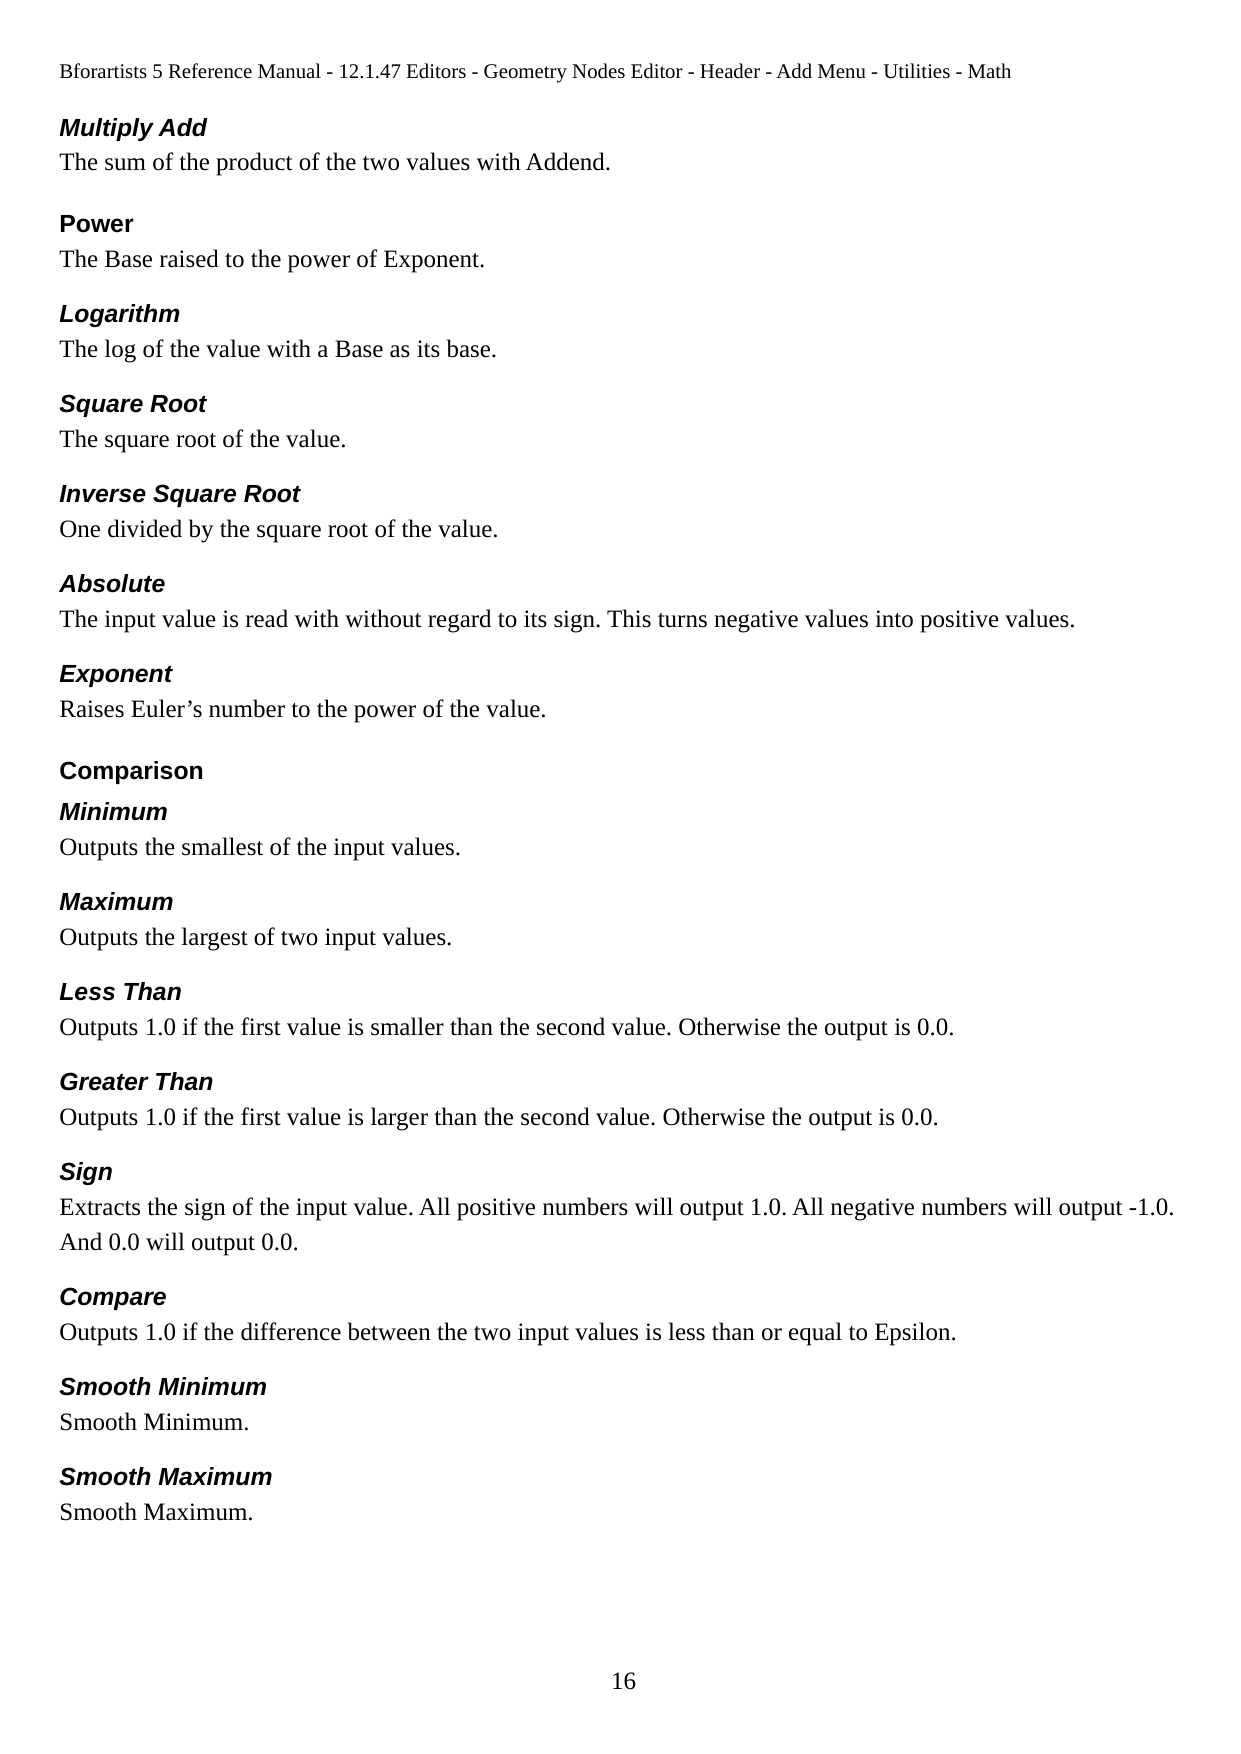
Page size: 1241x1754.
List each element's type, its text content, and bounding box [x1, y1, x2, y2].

text Raises Euler’s number to the power of the value. [59, 694, 1181, 723]
text Outputs the largest of two input values. [59, 922, 1181, 951]
subtitle Exponent [59, 659, 1181, 688]
text Outputs the smallest of the input values. [59, 832, 1181, 860]
subtitle Greater Than [59, 1067, 1181, 1096]
text Smooth Minimum. [59, 1407, 1181, 1436]
subtitle Square Root [59, 389, 1181, 418]
text Outputs 1.0 if the first value is smaller than the second value. Otherwise the output is 0.0. [59, 1012, 1181, 1041]
text The square root of the value. [59, 424, 1181, 453]
subtitle Multiply Add [59, 113, 1181, 141]
subtitle Logarithm [59, 299, 1181, 328]
text The sum of the product of the two values with Addend. [59, 147, 1181, 176]
text Outputs 1.0 if the first value is larger than the second value. Otherwise the output is 0.0. [59, 1102, 1181, 1131]
text One divided by the square root of the value. [59, 514, 1181, 543]
subtitle Maximum [59, 887, 1181, 916]
subtitle Smooth Minimum [59, 1372, 1181, 1401]
subtitle Inverse Square Root [59, 479, 1181, 508]
text Smooth Maximum. [59, 1497, 1181, 1526]
subtitle Comparison [59, 756, 1181, 784]
text The log of the value with a Base as its base. [59, 334, 1181, 363]
text Extracts the sign of the input value. All positive numbers will output 1.0. All negative numbers will output -1.0. And 0.0 will output 0.0. [59, 1192, 1181, 1255]
subtitle Compare [59, 1282, 1181, 1310]
text Outputs 1.0 if the difference between the two input values is less than or equal to Epsilon. [59, 1317, 1181, 1345]
subtitle Minimum [59, 797, 1181, 825]
subtitle Absolute [59, 569, 1181, 598]
subtitle Less Than [59, 977, 1181, 1006]
subtitle Power [59, 209, 1181, 237]
text The Base raised to the power of Exponent. [59, 244, 1181, 272]
subtitle Smooth Maximum [59, 1462, 1181, 1491]
subtitle Sign [59, 1157, 1181, 1186]
text The input value is read with without regard to its sign. This turns negative values into positive values. [59, 604, 1181, 633]
